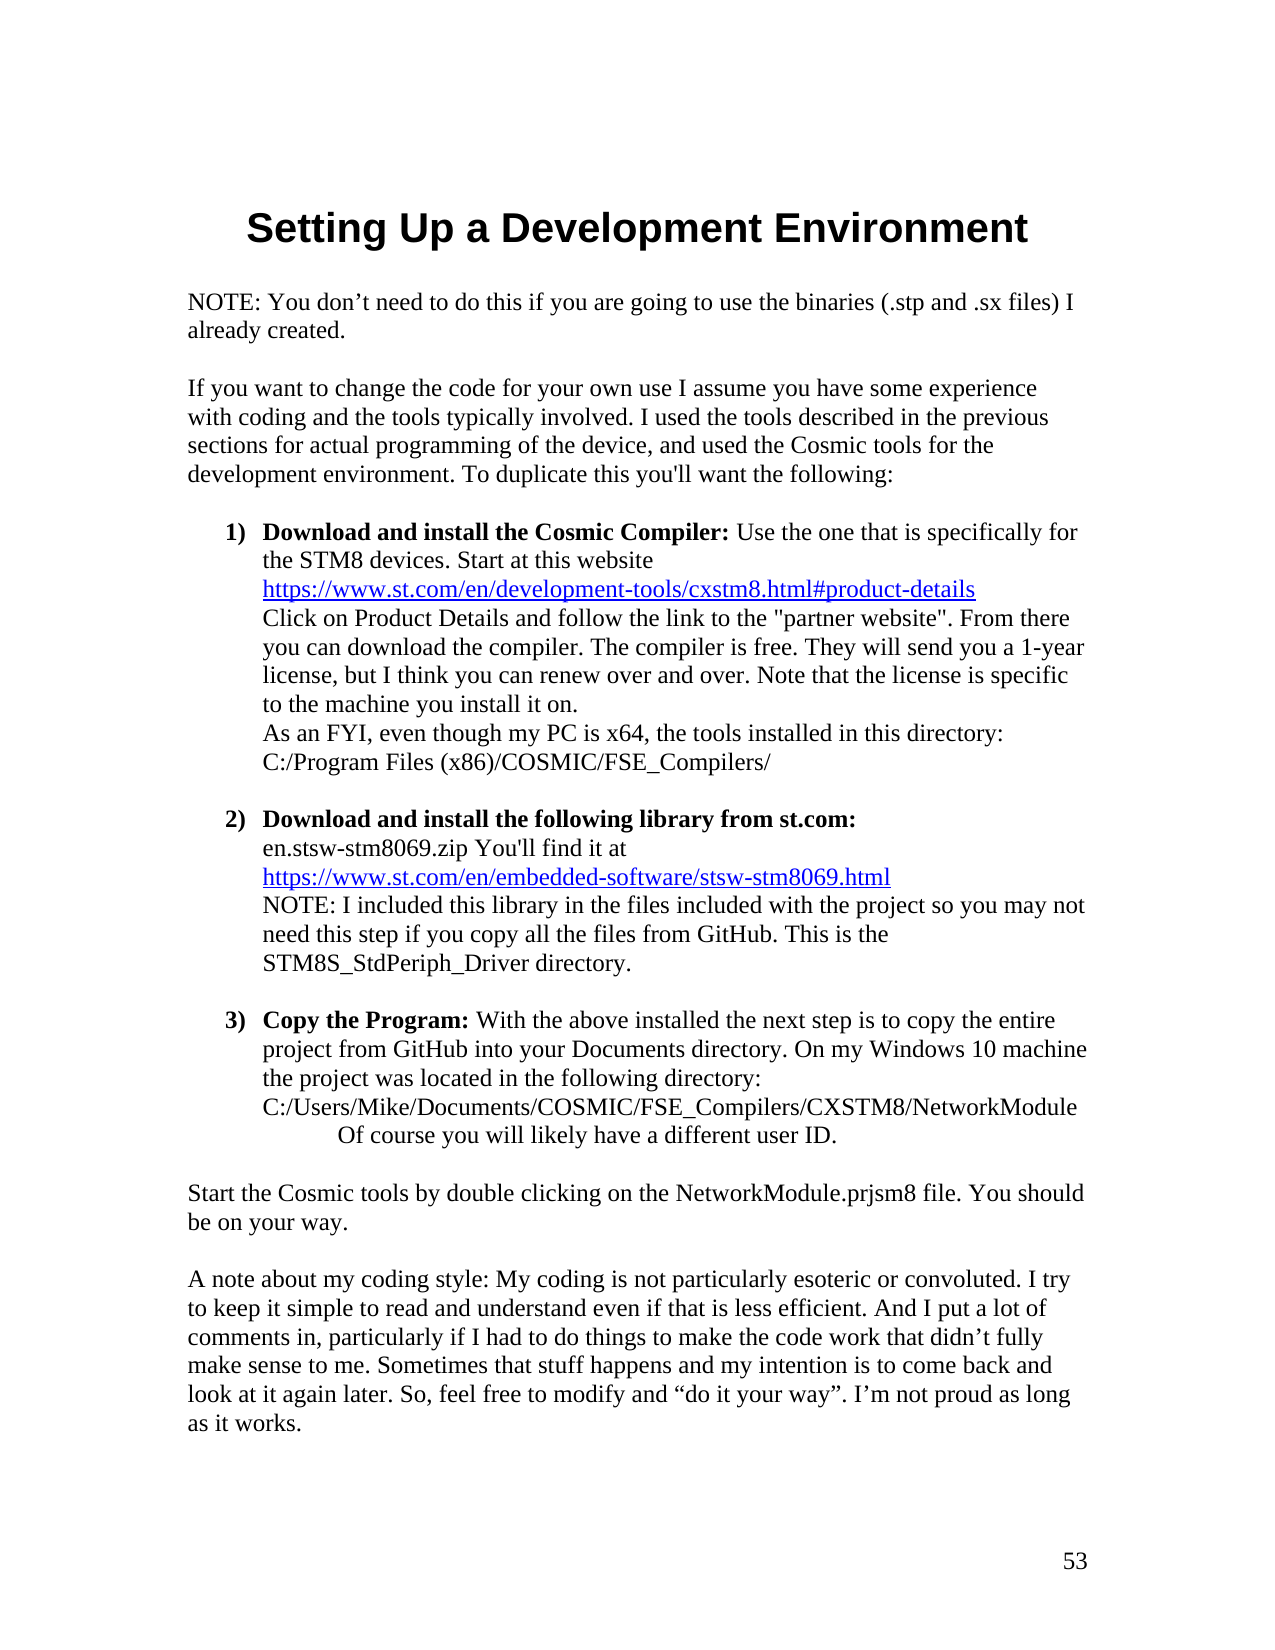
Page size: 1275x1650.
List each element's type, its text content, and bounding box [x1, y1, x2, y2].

text If you want to change the code for your own use I assume you have some experience with coding and the tools typically involved. I used the tools described in the previous sections for actual programming of the device, and used the Cosmic tools for the development environment. To duplicate this you'll want the following: [187, 373, 1087, 488]
text NOTE: I included this library in the files included with the project so you may not need this step if you copy all the files from GitHub. This is the STM8S_StdPeriph_Driver directory. [262, 890, 1087, 977]
text A note about my coding style: My coding is not particularly esoteric or convoluted. I try to keep it simple to read and understand even if that is less efficient. And I put a lot of comments in, particularly if I had to do things to make the code work that didn’t fully make sense to me. Sometimes that stuff happens and my intention is to come back and look at it again later. So, feel free to modify and “do it your way”. I’m not proud as long as it works. [187, 1264, 1087, 1437]
text NOTE: You don’t need to do this if you are going to use the binaries (.stp and .sx files) I already created. [187, 287, 1087, 344]
text Click on Product Details and follow the link to the "partner website". From there you can download the compiler. The compiler is free. They will send you a 1-year license, but I think you can renew over and over. Note that the license is specific to the machine you install it on. [262, 603, 1087, 718]
text As an FYI, even though my PC is x64, the tools installed in this directory: [262, 718, 1087, 747]
text https://www.st.com/en/development-tools/cxstm8.html#product-details [262, 574, 1087, 603]
text C:/Program Files (x86)/COSMIC/FSE_Compilers/ [262, 747, 1087, 775]
text Start the Cosmic tools by double clicking on the NetworkModule.prjsm8 file. You should be on your way. [187, 1178, 1087, 1235]
text C:/Users/Mike/Documents/COSMIC/FSE_Compilers/CXSTM8/NetworkModule [262, 1092, 1087, 1120]
text https://www.st.com/en/embedded-software/stsw-stm8069.html [262, 862, 1087, 890]
text en.stsw-stm8069.zip You'll find it at [262, 833, 1087, 862]
list Download and install the following library from st.com: [225, 804, 1087, 833]
list Download and install the Cosmic Compiler: Use the one that is specifically for the STM8 devices. Start at this website [225, 517, 1087, 574]
list Copy the Program: With the above installed the next step is to copy the entire project from GitHub into your Documents directory. On my Windows 10 machine the project was located in the following directory: [225, 1005, 1087, 1092]
subtitle Setting Up a Development Environment [187, 204, 1087, 252]
text Of course you will likely have a different user ID. [262, 1120, 1087, 1149]
